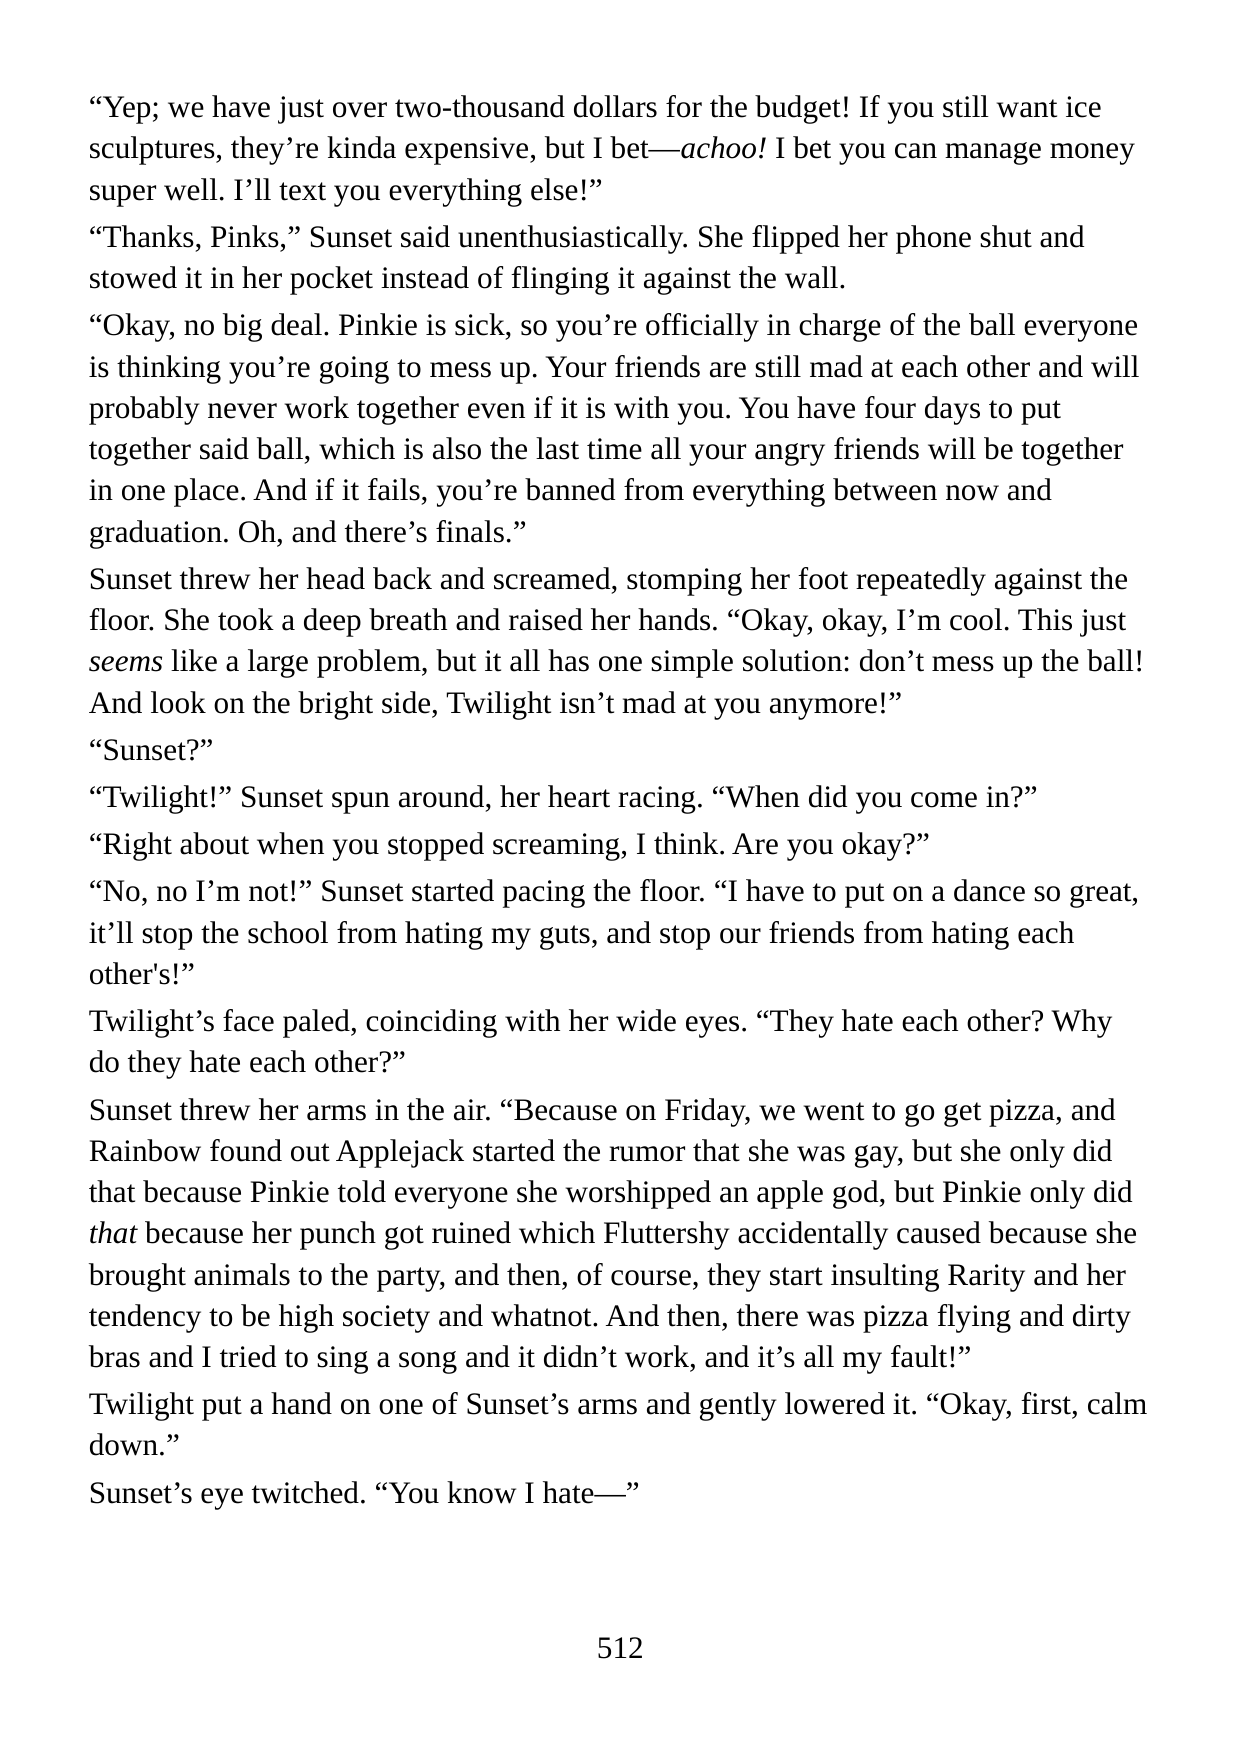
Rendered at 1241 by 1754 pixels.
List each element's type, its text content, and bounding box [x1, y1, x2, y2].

text “Right about when you stopped screaming, I think. Are you okay?” [88, 825, 1152, 861]
text “Yep; we have just over two-thousand dollars for the budget! If you still want ice sculptures, they’re kinda expensive, but I bet—achoo! I bet you can manage money super well. I’ll text you everything else!” [88, 88, 1152, 207]
text Twilight’s face paled, coinciding with her wide eyes. “They hate each other? Why do they hate each other?” [88, 1002, 1152, 1079]
text Sunset threw her head back and screamed, stomping her foot repeatedly against the floor. She took a deep breath and raised her hands. “Okay, okay, I’m cool. This just seems like a large problem, but it all has one simple solution: don’t mess up the ball! And look on the bright side, Twilight isn’t mad at you anymore!” [88, 560, 1152, 720]
text Sunset threw her arms in the air. “Because on Friday, we went to go get pizza, and Rainbow found out Applejack started the rumor that she was gay, but she only did that because Pinkie told everyone she worshipped an apple god, but Pinkie only did that because her punch got ruined which Fluttershy accidentally caused because she brought animals to the party, and then, of course, they start insulting Rarity and her tendency to be high society and whatnot. And then, there was pizza flying and dirty bras and I tried to sing a song and it didn’t work, and it’s all my fault!” [88, 1091, 1152, 1374]
text “Sunset?” [88, 731, 1152, 767]
text “Okay, no big deal. Pinkie is sick, so you’re officially in charge of the ball everyone is thinking you’re going to mess up. Your friends are still mad at each other and will probably never work together even if it is with you. You have four days to put together said ball, which is also the last time all your angry friends will be together in one place. And if it fails, you’re banned from everything between now and graduation. Oh, and there’s finals.” [88, 307, 1152, 549]
text Sunset’s eye twitched. “You know I hate—” [88, 1474, 1152, 1510]
text “Twilight!” Sunset spun around, her heart racing. “When did you come in?” [88, 778, 1152, 814]
text “No, no I’m not!” Sunset started pacing the floor. “I have to put on a dance so great, it’ll stop the school from hating my guts, and stop our friends from hating each other's!” [88, 873, 1152, 991]
text Twilight put a hand on one of Sunset’s arms and gently lowered it. “Okay, first, calm down.” [88, 1385, 1152, 1463]
text “Thanks, Pinks,” Sunset said unenthusiastically. She flipped her phone shut and stowed it in her pocket instead of flinging it against the wall. [88, 218, 1152, 295]
